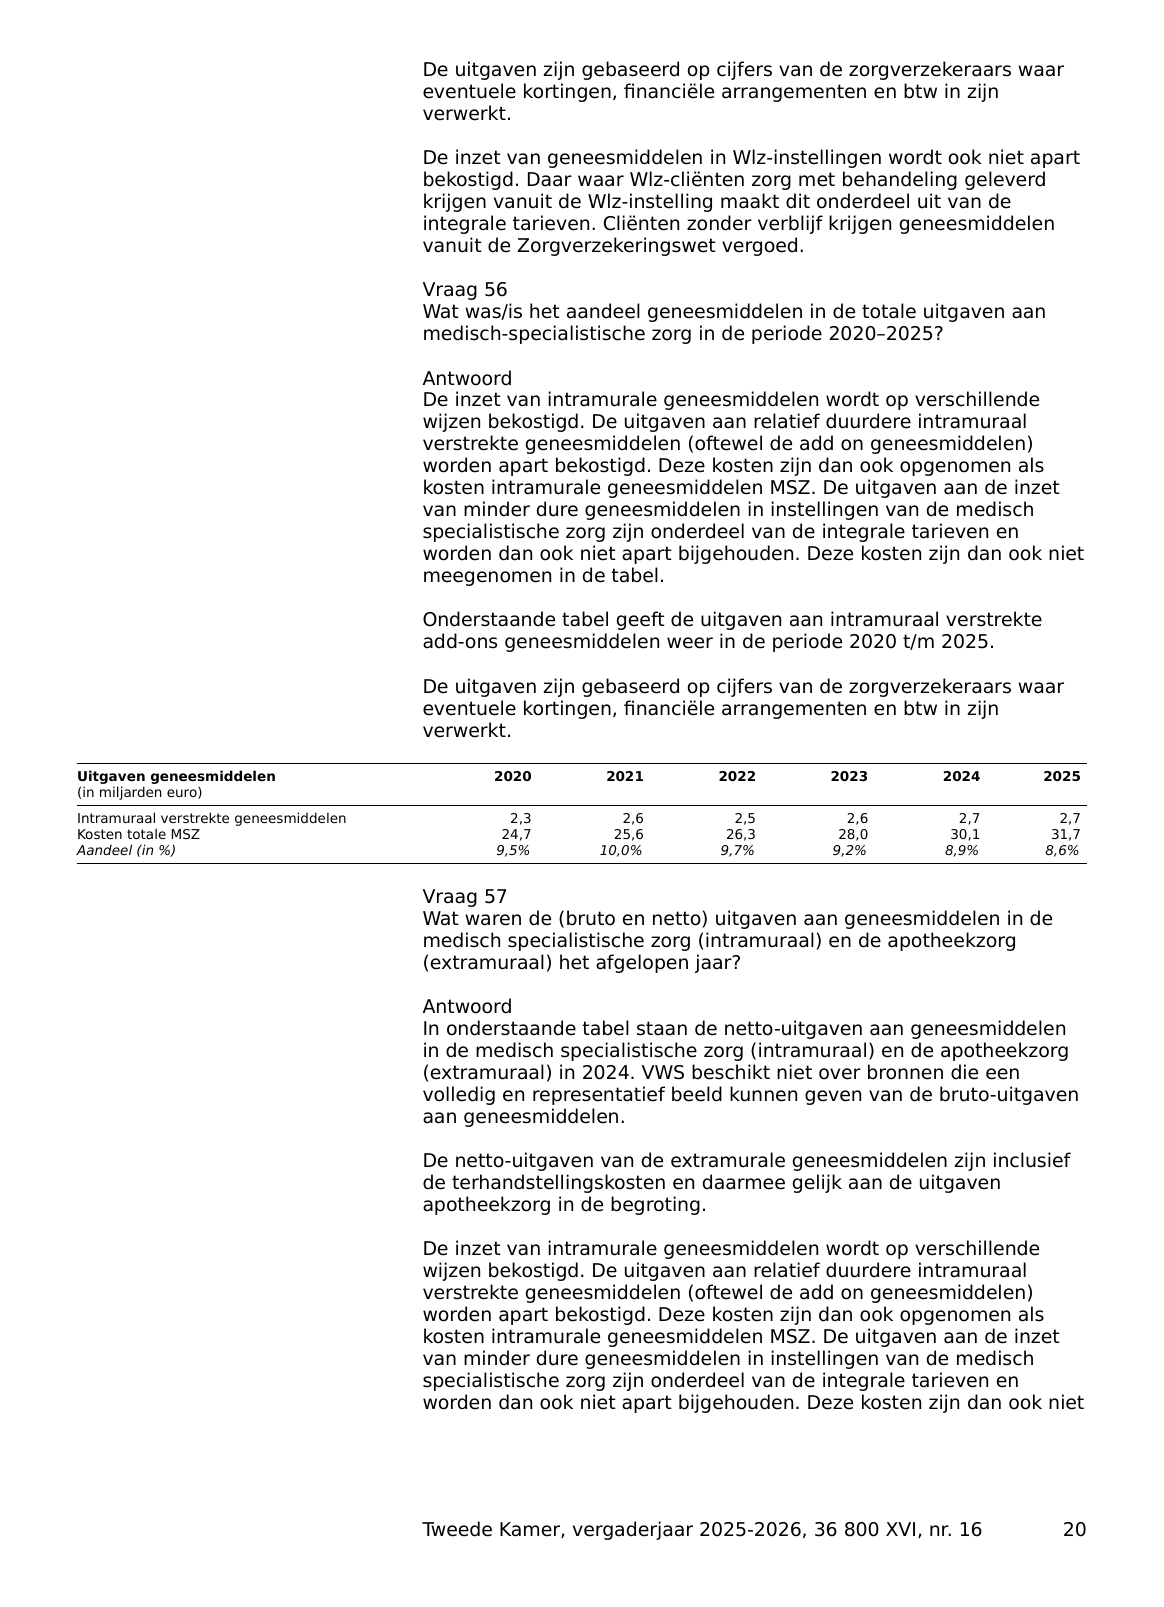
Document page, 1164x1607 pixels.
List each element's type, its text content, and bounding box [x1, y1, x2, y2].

text De netto-uitgaven van de extramurale geneesmiddelen zijn inclusief de terhandstellingskosten en daarmee gelijk aan de uitgaven apotheekzorg in de begroting. [422, 1150, 1087, 1216]
table_cell 2,6 [762, 806, 874, 827]
text De inzet van intramurale geneesmiddelen wordt op verschillende wijzen bekostigd. De uitgaven aan relatief duurdere intramuraal verstrekte geneesmiddelen (oftewel de add on geneesmiddelen) worden apart bekostigd. Deze kosten zijn dan ook opgenomen als kosten intramurale geneesmiddelen MSZ. De uitgaven aan de inzet van minder dure geneesmiddelen in instellingen van de medisch specialistische zorg zijn onderdeel van de integrale tarieven en worden dan ook niet apart bijgehouden. Deze kosten zijn dan ook niet [422, 1238, 1087, 1414]
table_cell 2,3 [425, 806, 537, 827]
table_header 2021 [538, 764, 649, 805]
text De inzet van geneesmiddelen in Wlz-instellingen wordt ook niet apart bekostigd. Daar waar Wlz-cliënten zorg met behandeling geleverd krijgen vanuit de Wlz-instelling maakt dit onderdeel uit van de integrale tarieven. Cliënten zonder verblijf krijgen geneesmiddelen vanuit de Zorgverzekeringswet vergoed. [422, 147, 1087, 257]
table_cell Aandeel (in %) [77, 843, 425, 863]
text In onderstaande tabel staan de netto-uitgaven aan geneesmiddelen in de medisch specialistische zorg (intramuraal) en de apotheekzorg (extramuraal) in 2024. VWS beschikt niet over bronnen die een volledig en representatief beeld kunnen geven van de bruto-uitgaven aan geneesmiddelen. [422, 1018, 1087, 1128]
table_cell 8,6% [986, 843, 1087, 863]
text De inzet van intramurale geneesmiddelen wordt op verschillende wijzen bekostigd. De uitgaven aan relatief duurdere intramuraal verstrekte geneesmiddelen (oftewel de add on geneesmiddelen) worden apart bekostigd. Deze kosten zijn dan ook opgenomen als kosten intramurale geneesmiddelen MSZ. De uitgaven aan de inzet van minder dure geneesmiddelen in instellingen van de medisch specialistische zorg zijn onderdeel van de integrale tarieven en worden dan ook niet apart bijgehouden. Deze kosten zijn dan ook niet meegenomen in de tabel. [422, 389, 1087, 587]
text Vraag 56 [422, 279, 1087, 301]
table_cell 2,7 [874, 806, 986, 827]
table_cell 10,0% [538, 843, 649, 863]
table_cell 30,1 [874, 827, 986, 842]
table_cell 28,0 [762, 827, 874, 842]
text Onderstaande tabel geeft de uitgaven aan intramuraal verstrekte add-ons geneesmiddelen weer in de periode 2020 t/m 2025. [422, 609, 1087, 653]
table_cell 2,5 [650, 806, 762, 827]
text De uitgaven zijn gebaseerd op cijfers van de zorgverzekeraars waar eventuele kortingen, financiële arrangementen en btw in zijn verwerkt. [422, 59, 1087, 125]
table_cell 9,7% [650, 843, 762, 863]
table_cell 31,7 [986, 827, 1087, 842]
table_cell 9,2% [762, 843, 874, 863]
table_header 2024 [874, 764, 986, 805]
table_cell Kosten totale MSZ [77, 827, 425, 842]
table_cell 2,7 [986, 806, 1087, 827]
table_header 2025 [986, 764, 1087, 805]
text De uitgaven zijn gebaseerd op cijfers van de zorgverzekeraars waar eventuele kortingen, financiële arrangementen en btw in zijn verwerkt. [422, 676, 1087, 741]
table_cell 9,5% [425, 843, 537, 863]
text Antwoord [422, 367, 1087, 389]
table_header 2022 [650, 764, 762, 805]
table_cell 26,3 [650, 827, 762, 842]
table_cell 24,7 [425, 827, 537, 842]
text Antwoord [422, 996, 1087, 1018]
table_header 2020 [425, 764, 537, 805]
table_cell 25,6 [538, 827, 649, 842]
table_cell 2,6 [538, 806, 649, 827]
table_cell 8,9% [874, 843, 986, 863]
text Vraag 57 [422, 886, 1087, 908]
table_header 2023 [762, 764, 874, 805]
table_cell Intramuraal verstrekte geneesmiddelen [77, 806, 425, 827]
text Wat was/is het aandeel geneesmiddelen in de totale uitgaven aan medisch-specialistische zorg in de periode 2020–2025? [422, 301, 1087, 345]
table_header Uitgaven geneesmiddelen (in miljarden euro) [77, 764, 425, 805]
text Wat waren de (bruto en netto) uitgaven aan geneesmiddelen in de medisch specialistische zorg (intramuraal) en de apotheekzorg (extramuraal) het afgelopen jaar? [422, 908, 1087, 974]
